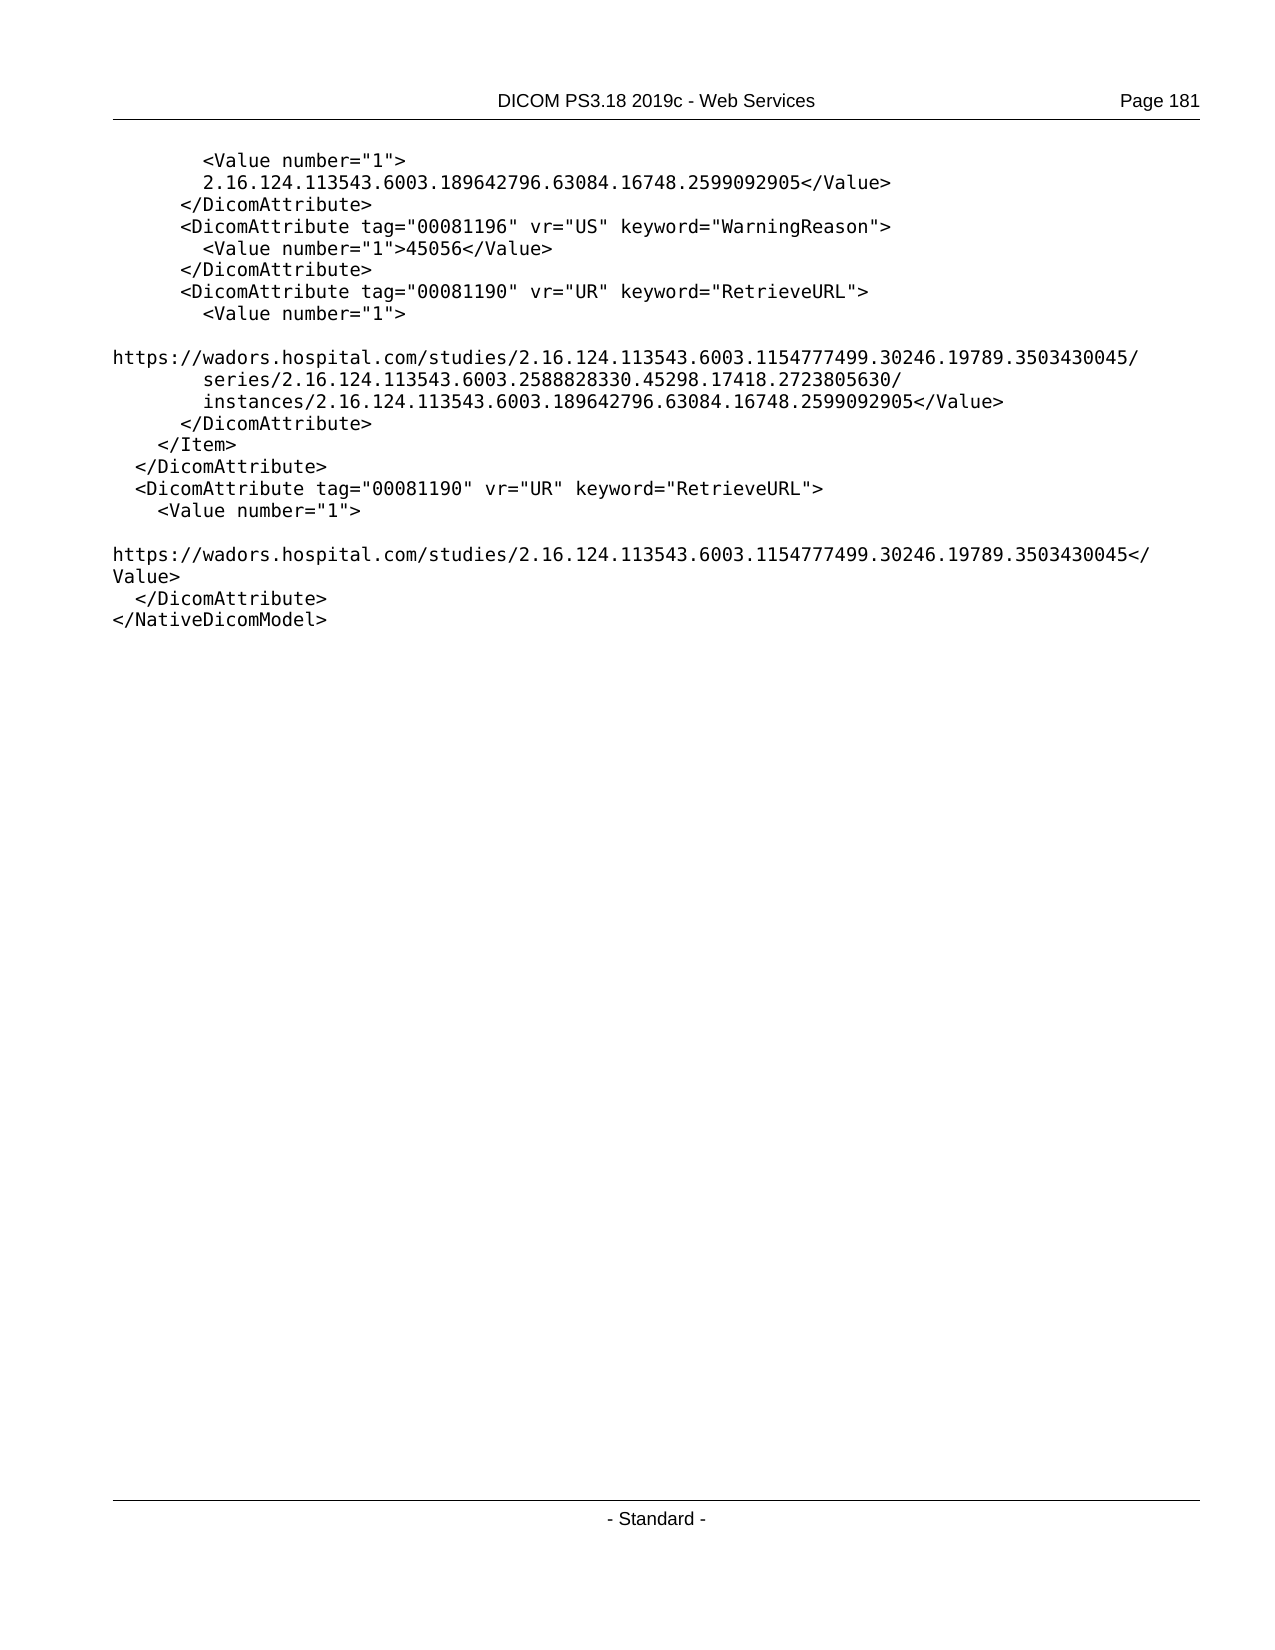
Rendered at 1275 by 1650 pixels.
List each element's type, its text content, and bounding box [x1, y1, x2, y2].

text <Value number="1"> 2.16.124.113543.6003.189642796.63084.16748.2599092905</Value> </DicomAttribute> <DicomAttribute tag="00081196" vr="US" keyword="WarningReason"> <Value number="1">45056</Value> </DicomAttribute> <DicomAttribute tag="00081190" vr="UR" keyword="RetrieveURL"> <Value number="1"> https://wadors.hospital.com/studies/2.16.124.113543.6003.1154777499.30246.19789.3503430045/ series/2.16.124.113543.6003.2588828330.45298.17418.2723805630/ instances/2.16.124.113543.6003.189642796.63084.16748.2599092905</Value> </DicomAttribute> </Item> </DicomAttribute> <DicomAttribute tag="00081190" vr="UR" keyword="RetrieveURL"> <Value number="1"> https://wadors.hospital.com/studies/2.16.124.113543.6003.1154777499.30246.19789.3503430045</Value> </DicomAttribute> </NativeDicomModel> [112, 150, 1200, 660]
